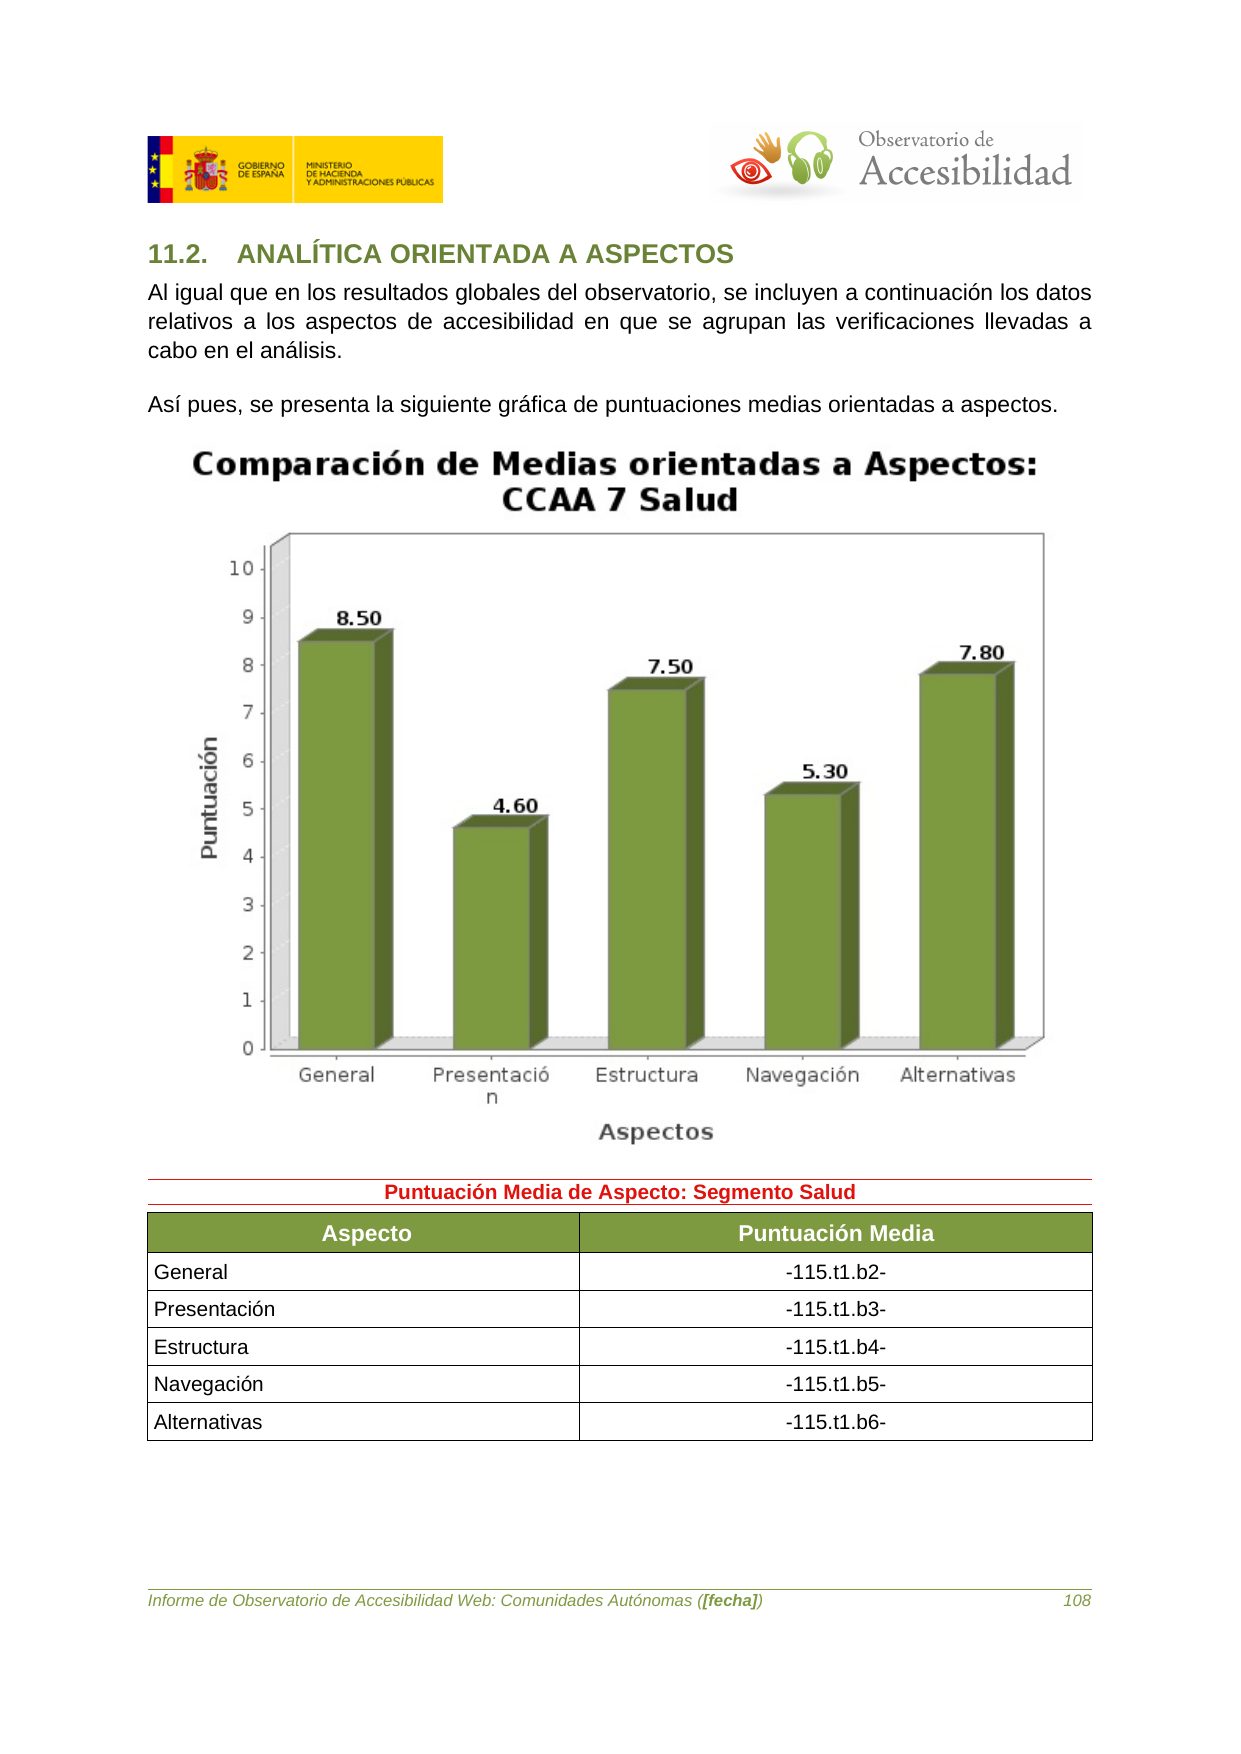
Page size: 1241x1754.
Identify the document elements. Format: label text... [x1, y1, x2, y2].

table_cell Alternativas [148, 1403, 579, 1440]
table_cell Navegación [148, 1366, 579, 1402]
table_cell General [148, 1253, 579, 1290]
text Así pues, se presenta la siguiente gráfica de puntuaciones medias orientadas a aspectos. [148, 391, 1092, 417]
table_header Puntuación Media [580, 1213, 1092, 1252]
picture [178, 444, 1062, 1154]
table_cell Presentación [148, 1291, 579, 1327]
picture [710, 122, 1086, 205]
list Analítica orientada a aspectos [148, 238, 1092, 269]
table_cell -115.t1.b3- [580, 1291, 1092, 1327]
text Puntuación Media de Aspecto: Segmento Salud [148, 1180, 1092, 1204]
table_header Aspecto [148, 1213, 579, 1252]
table_cell -115.t1.b4- [580, 1328, 1092, 1365]
table_cell -115.t1.b5- [580, 1366, 1092, 1402]
table_cell -115.t1.b2- [580, 1253, 1092, 1290]
text Al igual que en los resultados globales del observatorio, se incluyen a continuación los datos relativos a los aspectos de accesibilidad en que se agrupan las verificaciones llevadas a cabo en el análisis. [148, 279, 1092, 363]
table_cell Estructura [148, 1328, 579, 1365]
picture [147, 136, 443, 203]
table_cell -115.t1.b6- [580, 1403, 1092, 1440]
